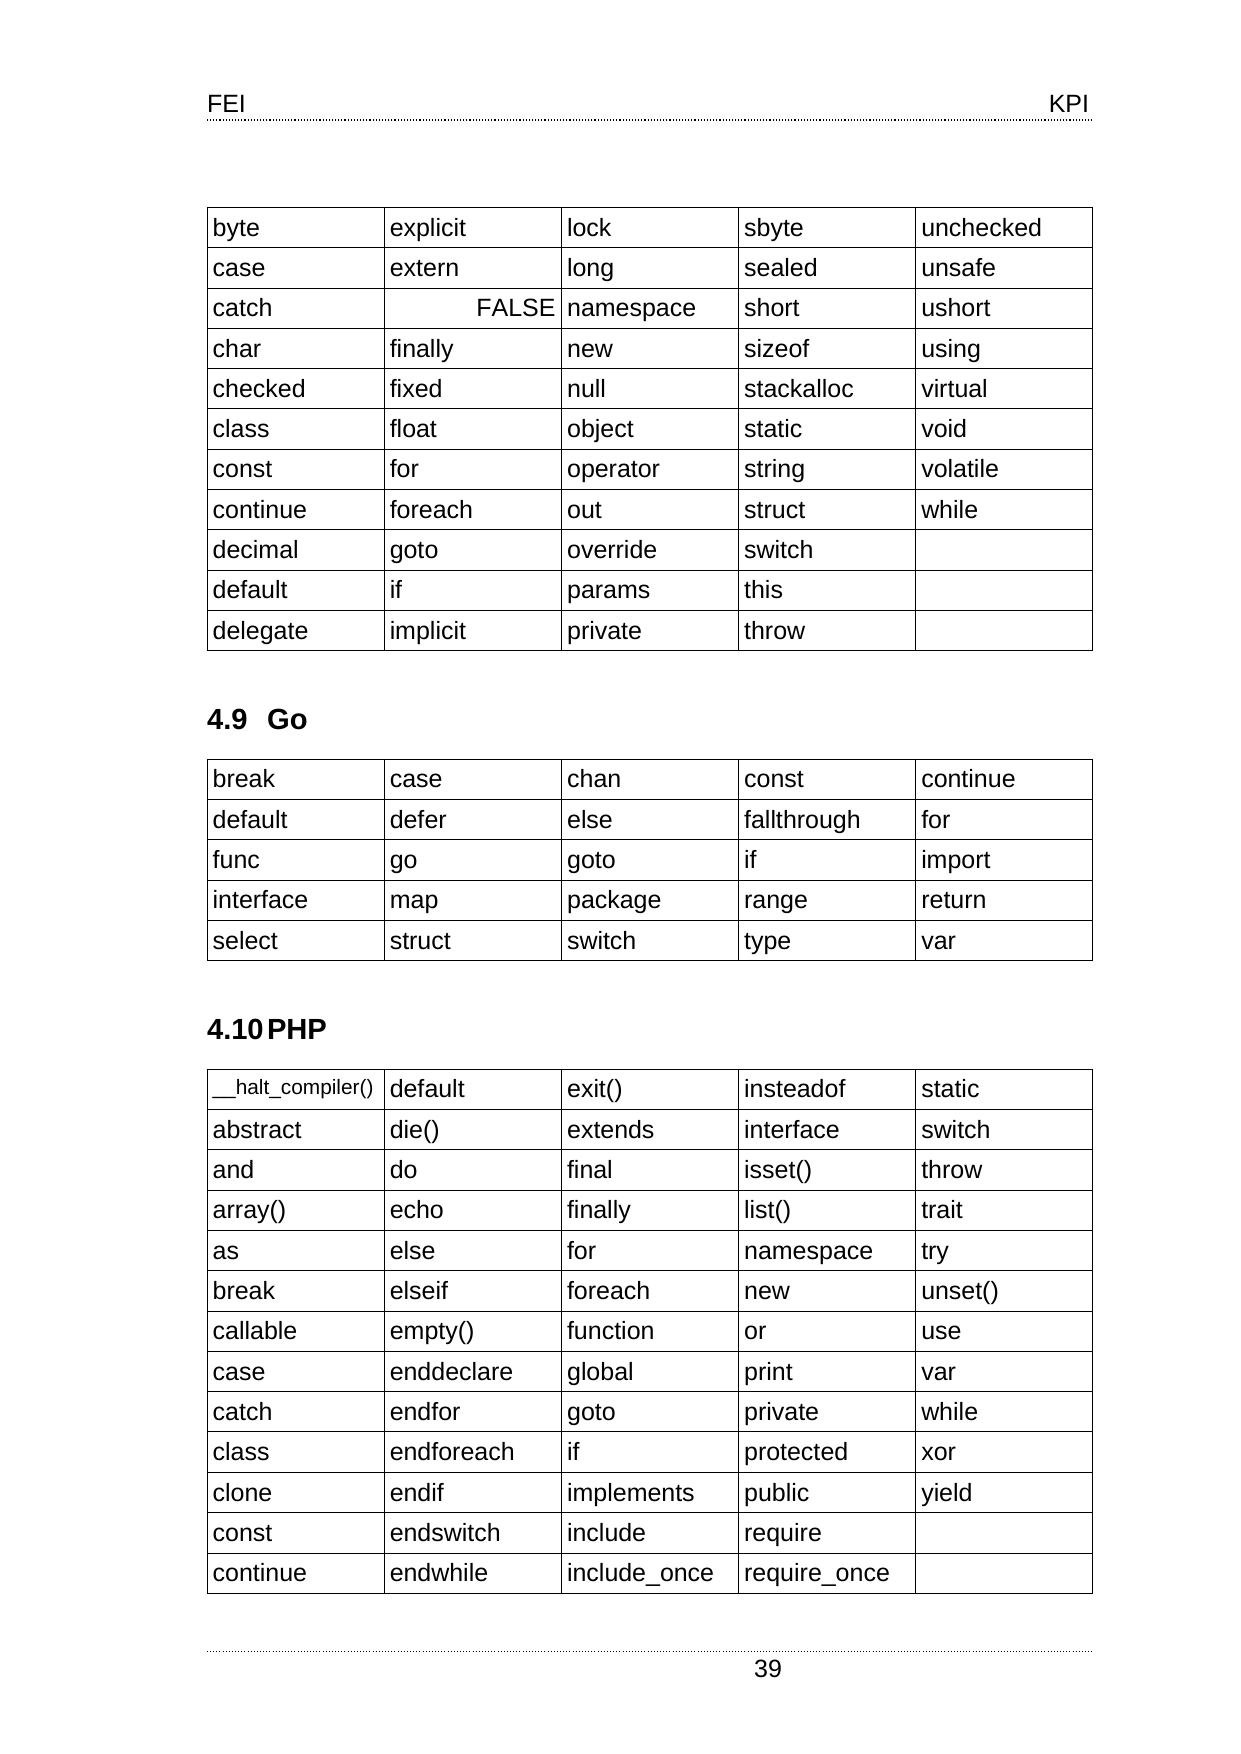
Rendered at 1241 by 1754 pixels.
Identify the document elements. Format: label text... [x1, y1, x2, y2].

table_cell require_once [739, 1554, 915, 1593]
table_cell using [916, 329, 1092, 368]
table_cell go [385, 840, 561, 879]
table_cell package [562, 881, 738, 920]
table_header exit() [562, 1070, 738, 1109]
table_cell implements [562, 1473, 738, 1512]
table_cell explicit [385, 208, 561, 247]
list PHP [207, 1012, 1092, 1046]
table_cell defer [385, 800, 561, 839]
table_cell while [916, 490, 1092, 529]
table_cell try [916, 1231, 1092, 1270]
table_cell array() [208, 1191, 384, 1230]
table_cell map [385, 881, 561, 920]
table_cell continue [208, 490, 384, 529]
table_cell protected [739, 1432, 915, 1472]
table_header insteadof [739, 1070, 915, 1109]
table_cell final [562, 1150, 738, 1189]
table_cell checked [208, 369, 384, 408]
table_cell decimal [208, 530, 384, 569]
table_cell goto [562, 1392, 738, 1431]
table_header break [208, 760, 384, 799]
table_cell elseif [385, 1271, 561, 1311]
table_cell implicit [385, 611, 561, 650]
table_cell select [208, 921, 384, 960]
table_cell for [916, 800, 1092, 839]
table_cell return [916, 881, 1092, 920]
table_cell public [739, 1473, 915, 1512]
table_cell operator [562, 450, 738, 489]
table_cell continue [208, 1554, 384, 1593]
table_cell default [208, 571, 384, 610]
table_cell long [562, 248, 738, 287]
table_cell [916, 1554, 1092, 1593]
table_header chan [562, 760, 738, 799]
table_cell fallthrough [739, 800, 915, 839]
table_cell void [916, 409, 1092, 449]
table_cell clone [208, 1473, 384, 1512]
table_cell empty() [385, 1312, 561, 1351]
table_cell private [562, 611, 738, 650]
table_cell unsafe [916, 248, 1092, 287]
table_cell out [562, 490, 738, 529]
table_cell char [208, 329, 384, 368]
table_cell static [739, 409, 915, 449]
table_cell var [916, 1352, 1092, 1391]
table_cell while [916, 1392, 1092, 1431]
table_cell print [739, 1352, 915, 1391]
table_cell callable [208, 1312, 384, 1351]
table_cell params [562, 571, 738, 610]
table_cell endif [385, 1473, 561, 1512]
table_header case [385, 760, 561, 799]
table_cell use [916, 1312, 1092, 1351]
table_cell ushort [916, 289, 1092, 328]
table_cell goto [385, 530, 561, 569]
table_cell func [208, 840, 384, 879]
table_cell [916, 1513, 1092, 1552]
table_cell import [916, 840, 1092, 879]
table_cell function [562, 1312, 738, 1351]
table_cell finally [562, 1191, 738, 1230]
table_cell class [208, 1432, 384, 1472]
table_cell if [385, 571, 561, 610]
table_cell do [385, 1150, 561, 1189]
table_cell isset() [739, 1150, 915, 1189]
table_cell delegate [208, 611, 384, 650]
table_cell for [562, 1231, 738, 1270]
table_cell interface [739, 1110, 915, 1149]
table_cell extern [385, 248, 561, 287]
table_cell list() [739, 1191, 915, 1230]
table_cell else [385, 1231, 561, 1270]
table_cell finally [385, 329, 561, 368]
table_header __halt_compiler() [208, 1070, 384, 1109]
table_cell stackalloc [739, 369, 915, 408]
table_cell yield [916, 1473, 1092, 1512]
table_cell endfor [385, 1392, 561, 1431]
table_cell case [208, 248, 384, 287]
table_cell [916, 571, 1092, 610]
table_cell struct [739, 490, 915, 529]
table_cell include [562, 1513, 738, 1552]
table_cell break [208, 1271, 384, 1311]
table_cell default [208, 800, 384, 839]
table_cell [916, 530, 1092, 569]
table_cell endforeach [385, 1432, 561, 1472]
table_cell goto [562, 840, 738, 879]
list Go [207, 702, 1092, 736]
table_cell range [739, 881, 915, 920]
table_cell foreach [562, 1271, 738, 1311]
table_cell type [739, 921, 915, 960]
table_cell sizeof [739, 329, 915, 368]
table_cell lock [562, 208, 738, 247]
table_cell this [739, 571, 915, 610]
table_cell if [562, 1432, 738, 1472]
table_cell switch [739, 530, 915, 569]
table_cell struct [385, 921, 561, 960]
table_cell sbyte [739, 208, 915, 247]
table_cell override [562, 530, 738, 569]
table_cell throw [739, 611, 915, 650]
table_cell catch [208, 1392, 384, 1431]
table_header continue [916, 760, 1092, 799]
table_cell case [208, 1352, 384, 1391]
table_cell foreach [385, 490, 561, 529]
table_cell die() [385, 1110, 561, 1149]
table_cell if [739, 840, 915, 879]
table_cell as [208, 1231, 384, 1270]
table_cell [916, 611, 1092, 650]
table_header static [916, 1070, 1092, 1109]
table_cell throw [916, 1150, 1092, 1189]
table_cell include_once [562, 1554, 738, 1593]
table_cell fixed [385, 369, 561, 408]
table_cell global [562, 1352, 738, 1391]
table_cell new [739, 1271, 915, 1311]
table_cell extends [562, 1110, 738, 1149]
table_cell const [208, 450, 384, 489]
table_cell volatile [916, 450, 1092, 489]
table_cell null [562, 369, 738, 408]
table_cell const [208, 1513, 384, 1552]
table_cell unset() [916, 1271, 1092, 1311]
table_cell interface [208, 881, 384, 920]
table_cell unchecked [916, 208, 1092, 247]
table_cell enddeclare [385, 1352, 561, 1391]
table_cell var [916, 921, 1092, 960]
table_cell endswitch [385, 1513, 561, 1552]
table_cell for [385, 450, 561, 489]
table_cell switch [562, 921, 738, 960]
table_cell echo [385, 1191, 561, 1230]
table_cell string [739, 450, 915, 489]
table_cell trait [916, 1191, 1092, 1230]
table_cell catch [208, 289, 384, 328]
table_cell class [208, 409, 384, 449]
table_cell FALSE [385, 289, 561, 328]
table_cell endwhile [385, 1554, 561, 1593]
table_cell new [562, 329, 738, 368]
table_cell short [739, 289, 915, 328]
table_cell object [562, 409, 738, 449]
table_cell namespace [739, 1231, 915, 1270]
table_cell switch [916, 1110, 1092, 1149]
table_cell or [739, 1312, 915, 1351]
table_cell abstract [208, 1110, 384, 1149]
table_cell sealed [739, 248, 915, 287]
table_cell xor [916, 1432, 1092, 1472]
table_header default [385, 1070, 561, 1109]
table_cell float [385, 409, 561, 449]
table_cell else [562, 800, 738, 839]
table_cell namespace [562, 289, 738, 328]
table_header const [739, 760, 915, 799]
table_cell require [739, 1513, 915, 1552]
table_cell virtual [916, 369, 1092, 408]
table_cell byte [208, 208, 384, 247]
table_cell private [739, 1392, 915, 1431]
table_cell and [208, 1150, 384, 1189]
